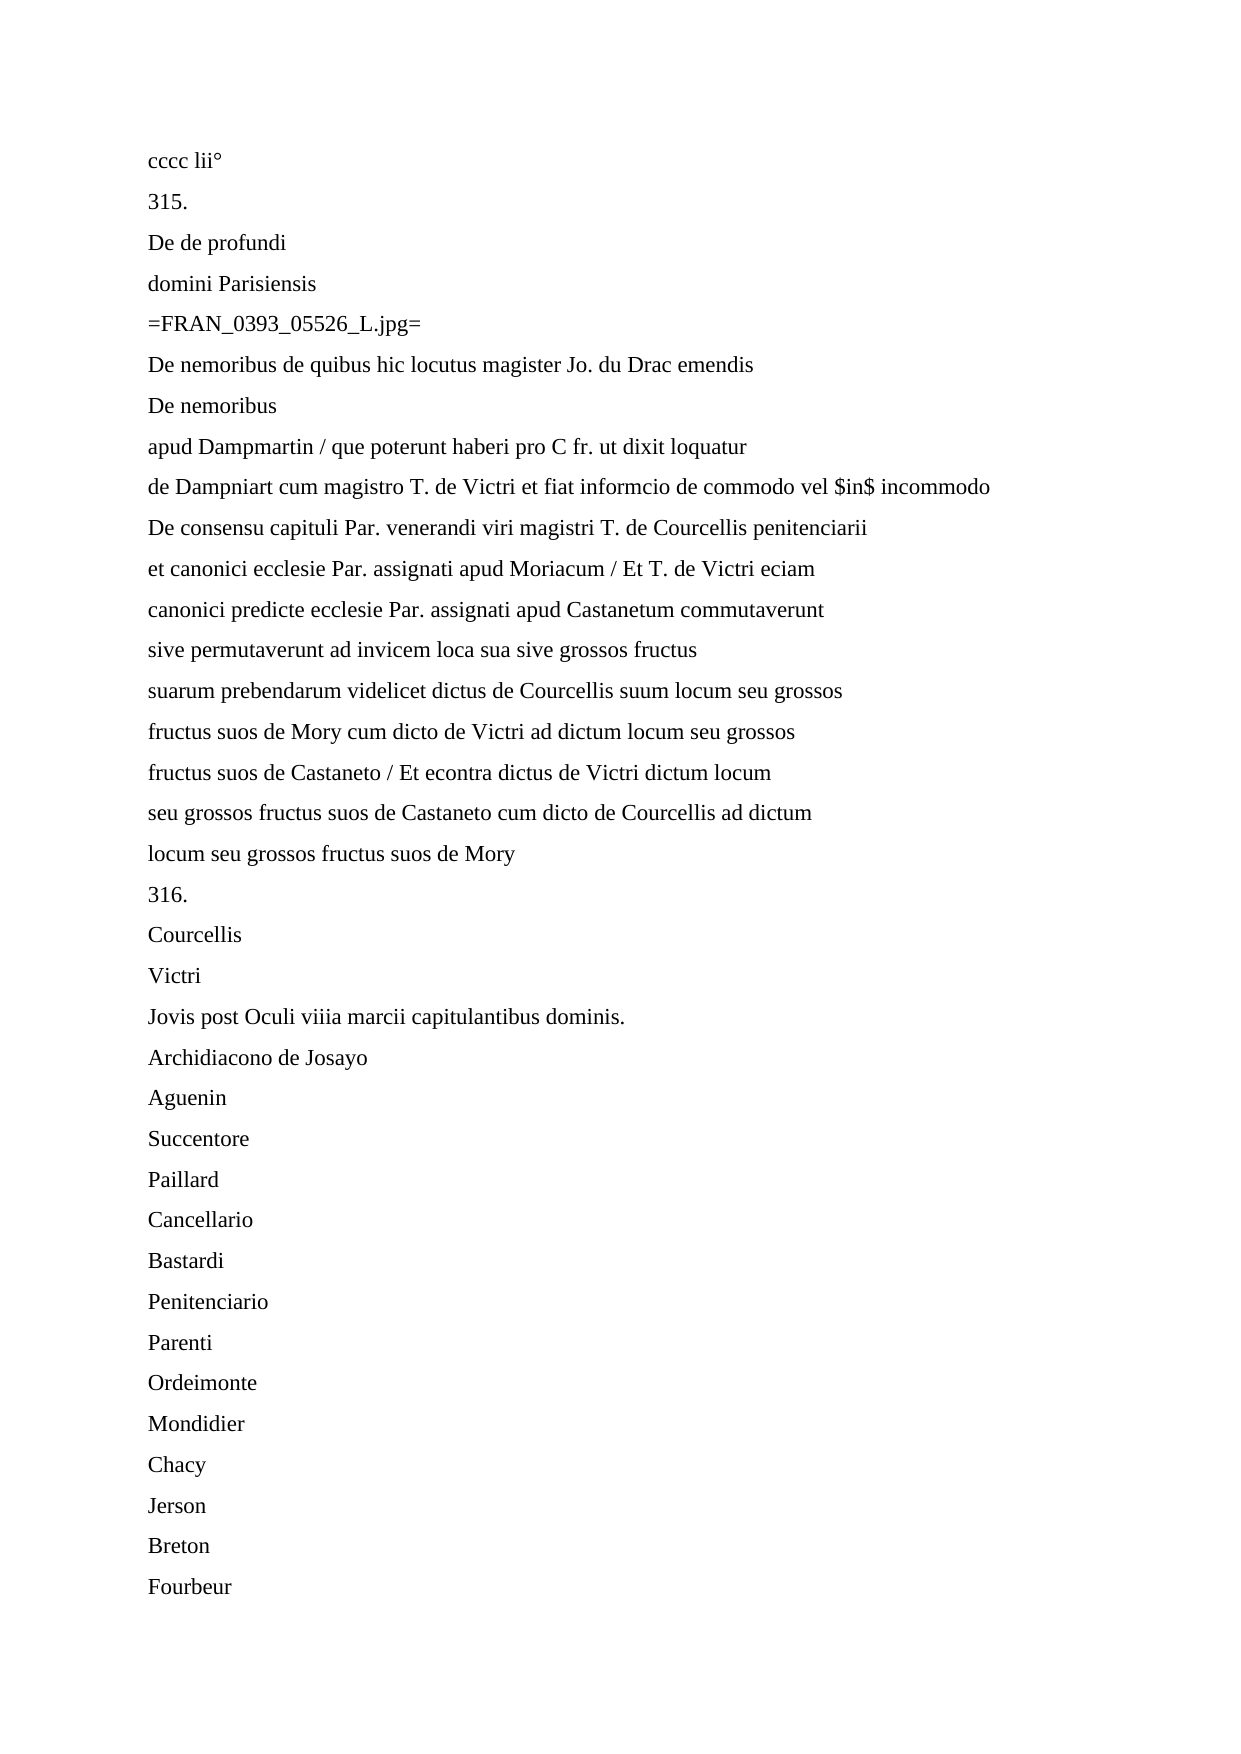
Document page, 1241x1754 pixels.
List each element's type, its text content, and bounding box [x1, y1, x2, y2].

text de Dampniart cum magistro T. de Victri et fiat informcio de commodo vel $in$ incommodo [148, 473, 1093, 500]
text apud Dampmartin / que poterunt haberi pro C fr. ut dixit loquatur [148, 433, 1093, 459]
text Aguenin [148, 1084, 1093, 1111]
text cccc lii° [148, 148, 1093, 174]
text Breton [148, 1532, 1093, 1559]
text Ordeimonte [148, 1369, 1093, 1396]
text Succentore [148, 1125, 1093, 1151]
text fructus suos de Castaneto / Et econtra dictus de Victri dictum locum [148, 758, 1093, 785]
text De consensu capituli Par. venerandi viri magistri T. de Courcellis penitenciarii [148, 514, 1093, 541]
text Chacy [148, 1451, 1093, 1477]
text sive permutaverunt ad invicem loca sua sive grossos fructus [148, 636, 1093, 663]
text canonici predicte ecclesie Par. assignati apud Castanetum commutaverunt [148, 596, 1093, 622]
text suarum prebendarum videlicet dictus de Courcellis suum locum seu grossos [148, 677, 1093, 703]
text fructus suos de Mory cum dicto de Victri ad dictum locum seu grossos [148, 718, 1093, 744]
text locum seu grossos fructus suos de Mory [148, 840, 1093, 866]
text Victri [148, 962, 1093, 988]
text Archidiacono de Josayo [148, 1044, 1093, 1070]
text =FRAN_0393_05526_L.jpg= [148, 311, 1093, 337]
text domini Parisiensis [148, 270, 1093, 296]
text Jerson [148, 1492, 1093, 1518]
text Mondidier [148, 1410, 1093, 1437]
text Cancellario [148, 1207, 1093, 1233]
text Courcellis [148, 921, 1093, 948]
text De nemoribus de quibus hic locutus magister Jo. du Drac emendis [148, 351, 1093, 378]
text Bastardi [148, 1247, 1093, 1274]
text Fourbeur [148, 1573, 1093, 1599]
text 315. [148, 188, 1093, 215]
text Paillard [148, 1166, 1093, 1192]
text et canonici ecclesie Par. assignati apud Moriacum / Et T. de Victri eciam [148, 555, 1093, 581]
text Parenti [148, 1329, 1093, 1355]
text De de profundi [148, 229, 1093, 255]
text seu grossos fructus suos de Castaneto cum dicto de Courcellis ad dictum [148, 799, 1093, 826]
text De nemoribus [148, 392, 1093, 418]
text Jovis post Oculi viiia marcii capitulantibus dominis. [148, 1003, 1093, 1029]
text Penitenciario [148, 1288, 1093, 1314]
text 316. [148, 881, 1093, 907]
